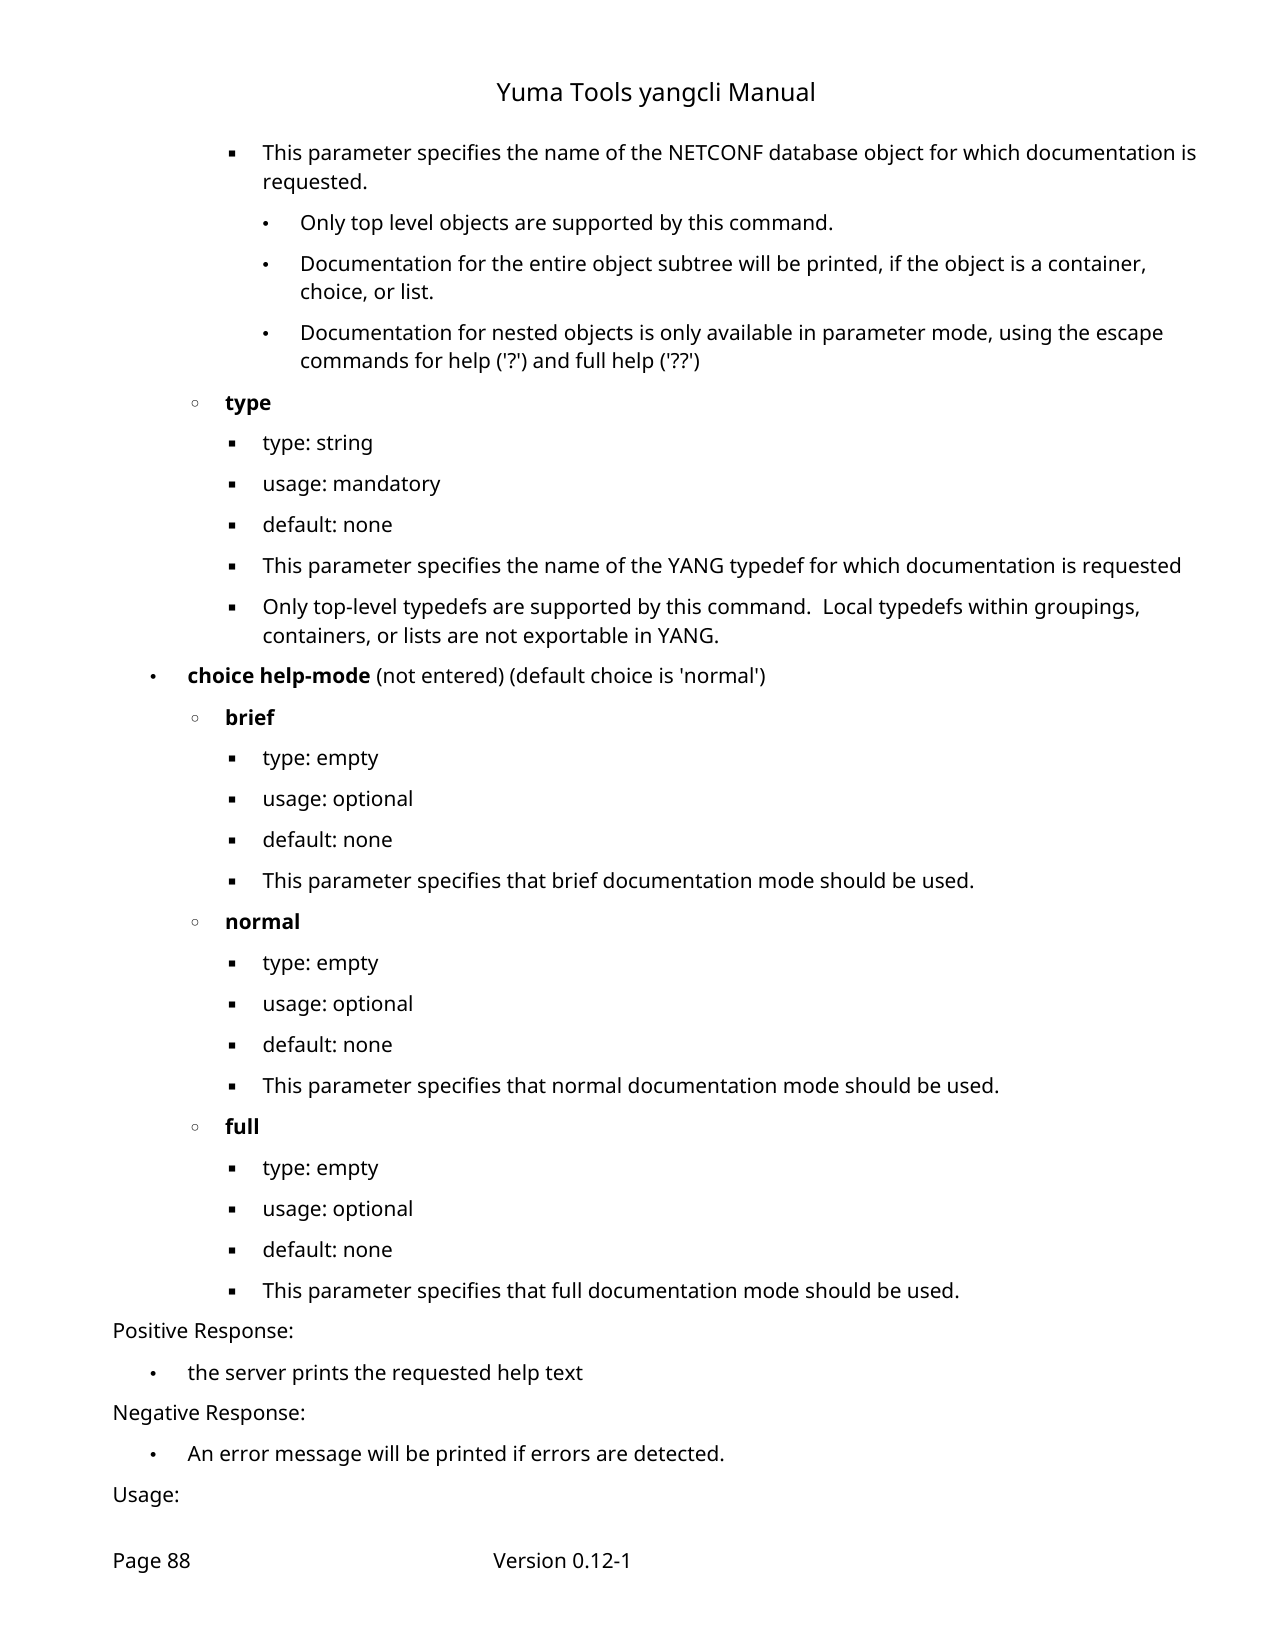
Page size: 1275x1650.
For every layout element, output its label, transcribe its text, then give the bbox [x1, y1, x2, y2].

list usage: optional [225, 784, 1200, 813]
list full [187, 1112, 1200, 1140]
list choice help-mode (not entered) (default choice is 'normal') [150, 662, 1200, 690]
list type: empty [225, 1153, 1200, 1181]
list Only top level objects are supported by this command. [262, 208, 1200, 236]
list type [187, 388, 1200, 416]
list normal [187, 907, 1200, 936]
list Documentation for the entire object subtree will be printed, if the object is a container, choice, or list. [262, 249, 1200, 306]
list type: empty [225, 948, 1200, 977]
list This parameter specifies that normal documentation mode should be used. [225, 1071, 1200, 1099]
text Positive Response: [112, 1317, 1200, 1345]
text Usage: [112, 1480, 1200, 1509]
list default: none [225, 825, 1200, 854]
list This parameter specifies the name of the YANG typedef for which documentation is requested [225, 551, 1200, 580]
list This parameter specifies that brief documentation mode should be used. [225, 866, 1200, 895]
list Documentation for nested objects is only available in parameter mode, using the escape commands for help ('?') and full help ('??') [262, 318, 1200, 375]
list usage: optional [225, 1194, 1200, 1222]
list usage: mandatory [225, 469, 1200, 498]
list An error message will be printed if errors are detected. [150, 1439, 1200, 1468]
list type: empty [225, 743, 1200, 772]
list usage: optional [225, 989, 1200, 1018]
list brief [187, 703, 1200, 731]
list the server prints the requested help text [150, 1358, 1200, 1386]
list default: none [225, 1235, 1200, 1263]
list default: none [225, 1030, 1200, 1058]
list type: string [225, 428, 1200, 457]
list This parameter specifies that full documentation mode should be used. [225, 1276, 1200, 1304]
text Negative Response: [112, 1398, 1200, 1427]
list default: none [225, 510, 1200, 539]
list Only top-level typedefs are supported by this command. Local typedefs within groupings, containers, or lists are not exportable in YANG. [225, 592, 1200, 649]
list This parameter specifies the name of the NETCONF database object for which documentation is requested. [225, 138, 1200, 195]
